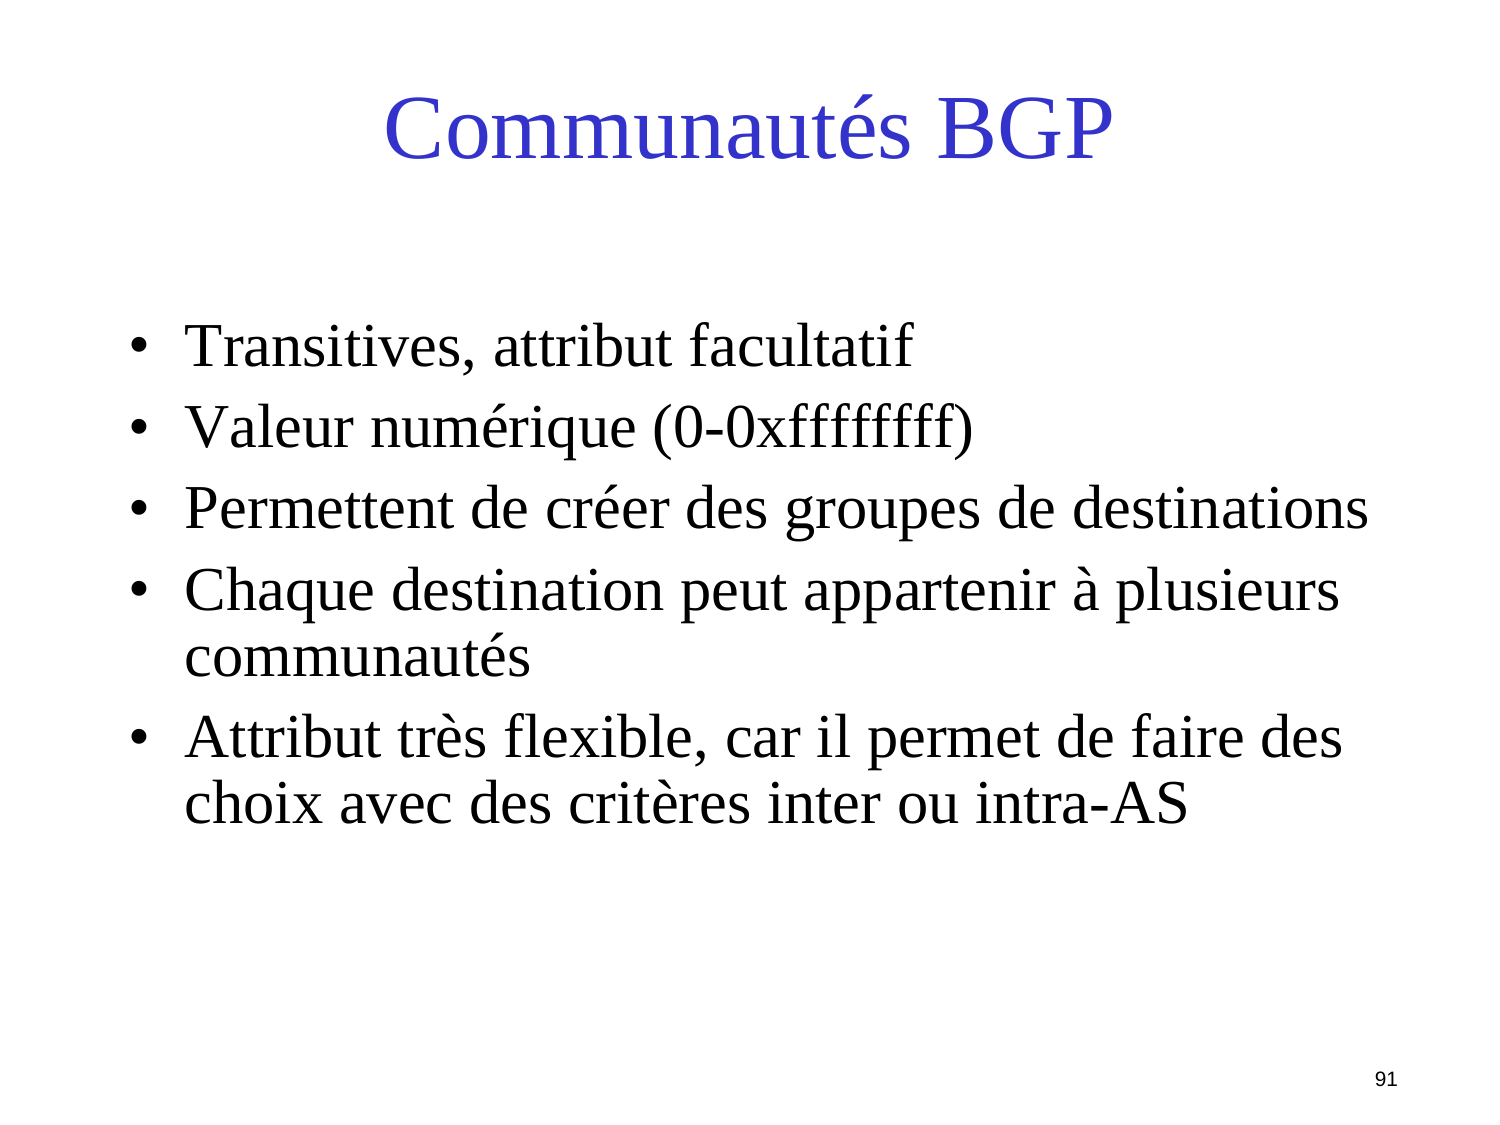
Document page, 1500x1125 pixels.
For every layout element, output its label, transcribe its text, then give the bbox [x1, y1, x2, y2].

list Transitives, attribut facultatif Valeur numérique (0-0xffffffff) Permettent de créer des groupes de destinations Chaque destination peut appartenir à plusieurs communautés Attribut très flexible, car il permet de faire des choix avec des critères inter ou intra-AS [112, 237, 1388, 913]
title Communautés BGP [112, 37, 1388, 226]
